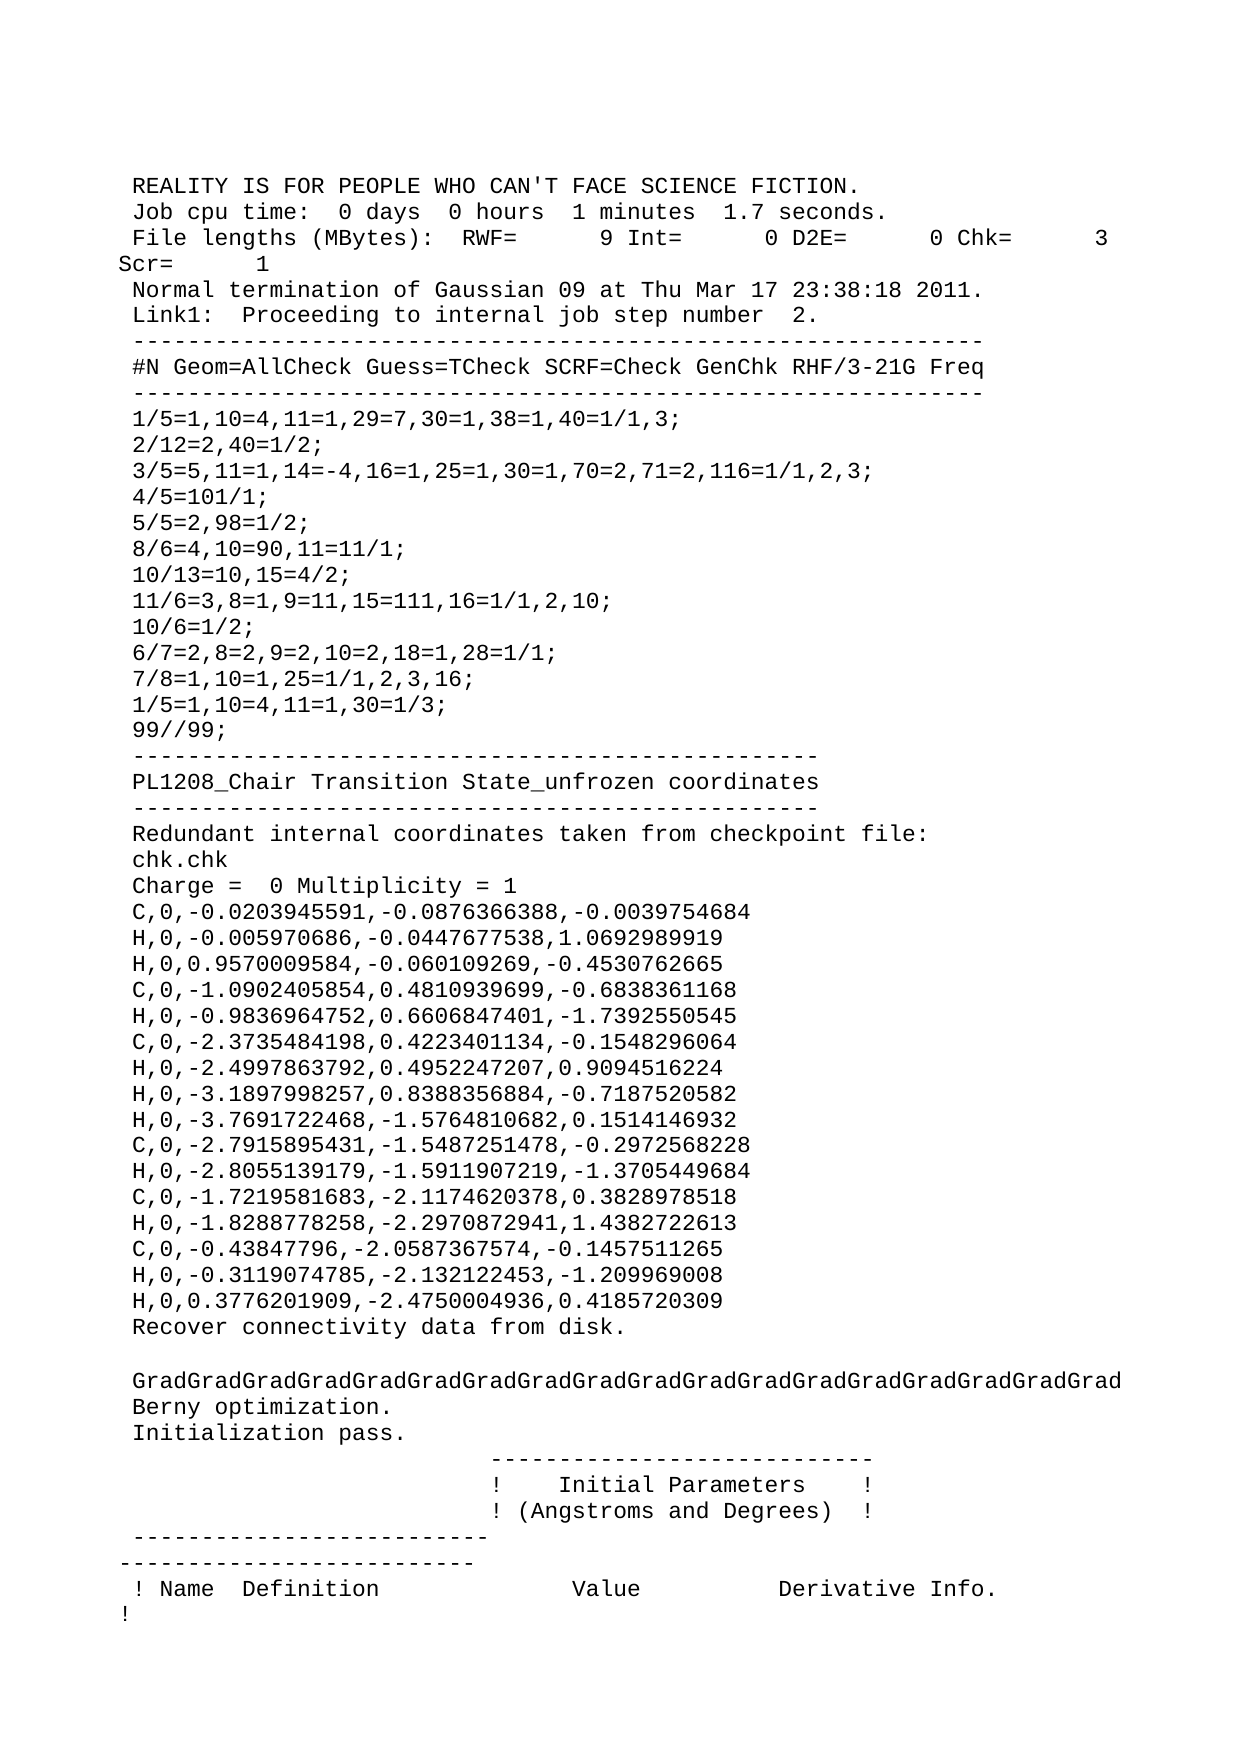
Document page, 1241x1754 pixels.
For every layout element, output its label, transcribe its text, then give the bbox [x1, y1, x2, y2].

text ---------------------------- [118, 1447, 1122, 1473]
text Charge = 0 Multiplicity = 1 [118, 874, 1122, 900]
text C,0,-2.7915895431,-1.5487251478,-0.2972568228 [118, 1134, 1122, 1160]
text C,0,-1.7219581683,-2.1174620378,0.3828978518 [118, 1186, 1122, 1212]
text -------------------------------------------------------------- [118, 382, 1122, 408]
text H,0,-0.005970686,-0.0447677538,1.0692989919 [118, 926, 1122, 952]
text GradGradGradGradGradGradGradGradGradGradGradGradGradGradGradGradGradGrad [118, 1369, 1122, 1395]
text 10/13=10,15=4/2; [118, 563, 1122, 589]
text Redundant internal coordinates taken from checkpoint file: [118, 823, 1122, 848]
text H,0,-0.3119074785,-2.132122453,-1.209969008 [118, 1263, 1122, 1289]
text chk.chk [118, 848, 1122, 874]
text H,0,-0.9836964752,0.6606847401,-1.7392550545 [118, 1004, 1122, 1030]
text Job cpu time: 0 days 0 hours 1 minutes 1.7 seconds. [118, 200, 1122, 226]
text 1/5=1,10=4,11=1,29=7,30=1,38=1,40=1/1,3; [118, 408, 1122, 433]
text #N Geom=AllCheck Guess=TCheck SCRF=Check GenChk RHF/3-21G Freq [118, 356, 1122, 382]
text Recover connectivity data from disk. [118, 1315, 1122, 1341]
text -------------------------------------------------- [118, 797, 1122, 823]
text ! Name Definition Value Derivative Info. ! [118, 1577, 1122, 1629]
text 5/5=2,98=1/2; [118, 511, 1122, 537]
text C,0,-2.3735484198,0.4223401134,-0.1548296064 [118, 1030, 1122, 1056]
text 6/7=2,8=2,9=2,10=2,18=1,28=1/1; [118, 641, 1122, 667]
text File lengths (MBytes): RWF= 9 Int= 0 D2E= 0 Chk= 3 Scr= 1 [118, 226, 1122, 278]
text 4/5=101/1; [118, 485, 1122, 511]
text 7/8=1,10=1,25=1/1,2,3,16; [118, 667, 1122, 693]
text 11/6=3,8=1,9=11,15=111,16=1/1,2,10; [118, 589, 1122, 615]
text H,0,-3.7691722468,-1.5764810682,0.1514146932 [118, 1108, 1122, 1134]
text 10/6=1/2; [118, 615, 1122, 641]
text Initialization pass. [118, 1421, 1122, 1447]
text ! (Angstroms and Degrees) ! [118, 1499, 1122, 1525]
text H,0,0.9570009584,-0.060109269,-0.4530762665 [118, 952, 1122, 978]
text H,0,-1.8288778258,-2.2970872941,1.4382722613 [118, 1212, 1122, 1238]
text 3/5=5,11=1,14=-4,16=1,25=1,30=1,70=2,71=2,116=1/1,2,3; [118, 459, 1122, 485]
text Normal termination of Gaussian 09 at Thu Mar 17 23:38:18 2011. [118, 278, 1122, 304]
text 1/5=1,10=4,11=1,30=1/3; [118, 693, 1122, 719]
text 2/12=2,40=1/2; [118, 433, 1122, 459]
text H,0,-3.1897998257,0.8388356884,-0.7187520582 [118, 1082, 1122, 1108]
text H,0,-2.4997863792,0.4952247207,0.9094516224 [118, 1056, 1122, 1082]
text 99//99; [118, 719, 1122, 745]
text C,0,-0.0203945591,-0.0876366388,-0.0039754684 [118, 900, 1122, 926]
text Berny optimization. [118, 1395, 1122, 1421]
text -------------------------- -------------------------- [118, 1525, 1122, 1577]
text -------------------------------------------------------------- [118, 330, 1122, 356]
text ! Initial Parameters ! [118, 1473, 1122, 1499]
text C,0,-0.43847796,-2.0587367574,-0.1457511265 [118, 1238, 1122, 1263]
text Link1: Proceeding to internal job step number 2. [118, 304, 1122, 330]
text -------------------------------------------------- [118, 745, 1122, 771]
text H,0,0.3776201909,-2.4750004936,0.4185720309 [118, 1289, 1122, 1315]
text REALITY IS FOR PEOPLE WHO CAN'T FACE SCIENCE FICTION. [118, 174, 1122, 200]
text PL1208_Chair Transition State_unfrozen coordinates [118, 771, 1122, 797]
text H,0,-2.8055139179,-1.5911907219,-1.3705449684 [118, 1160, 1122, 1186]
text 8/6=4,10=90,11=11/1; [118, 537, 1122, 563]
text C,0,-1.0902405854,0.4810939699,-0.6838361168 [118, 978, 1122, 1004]
